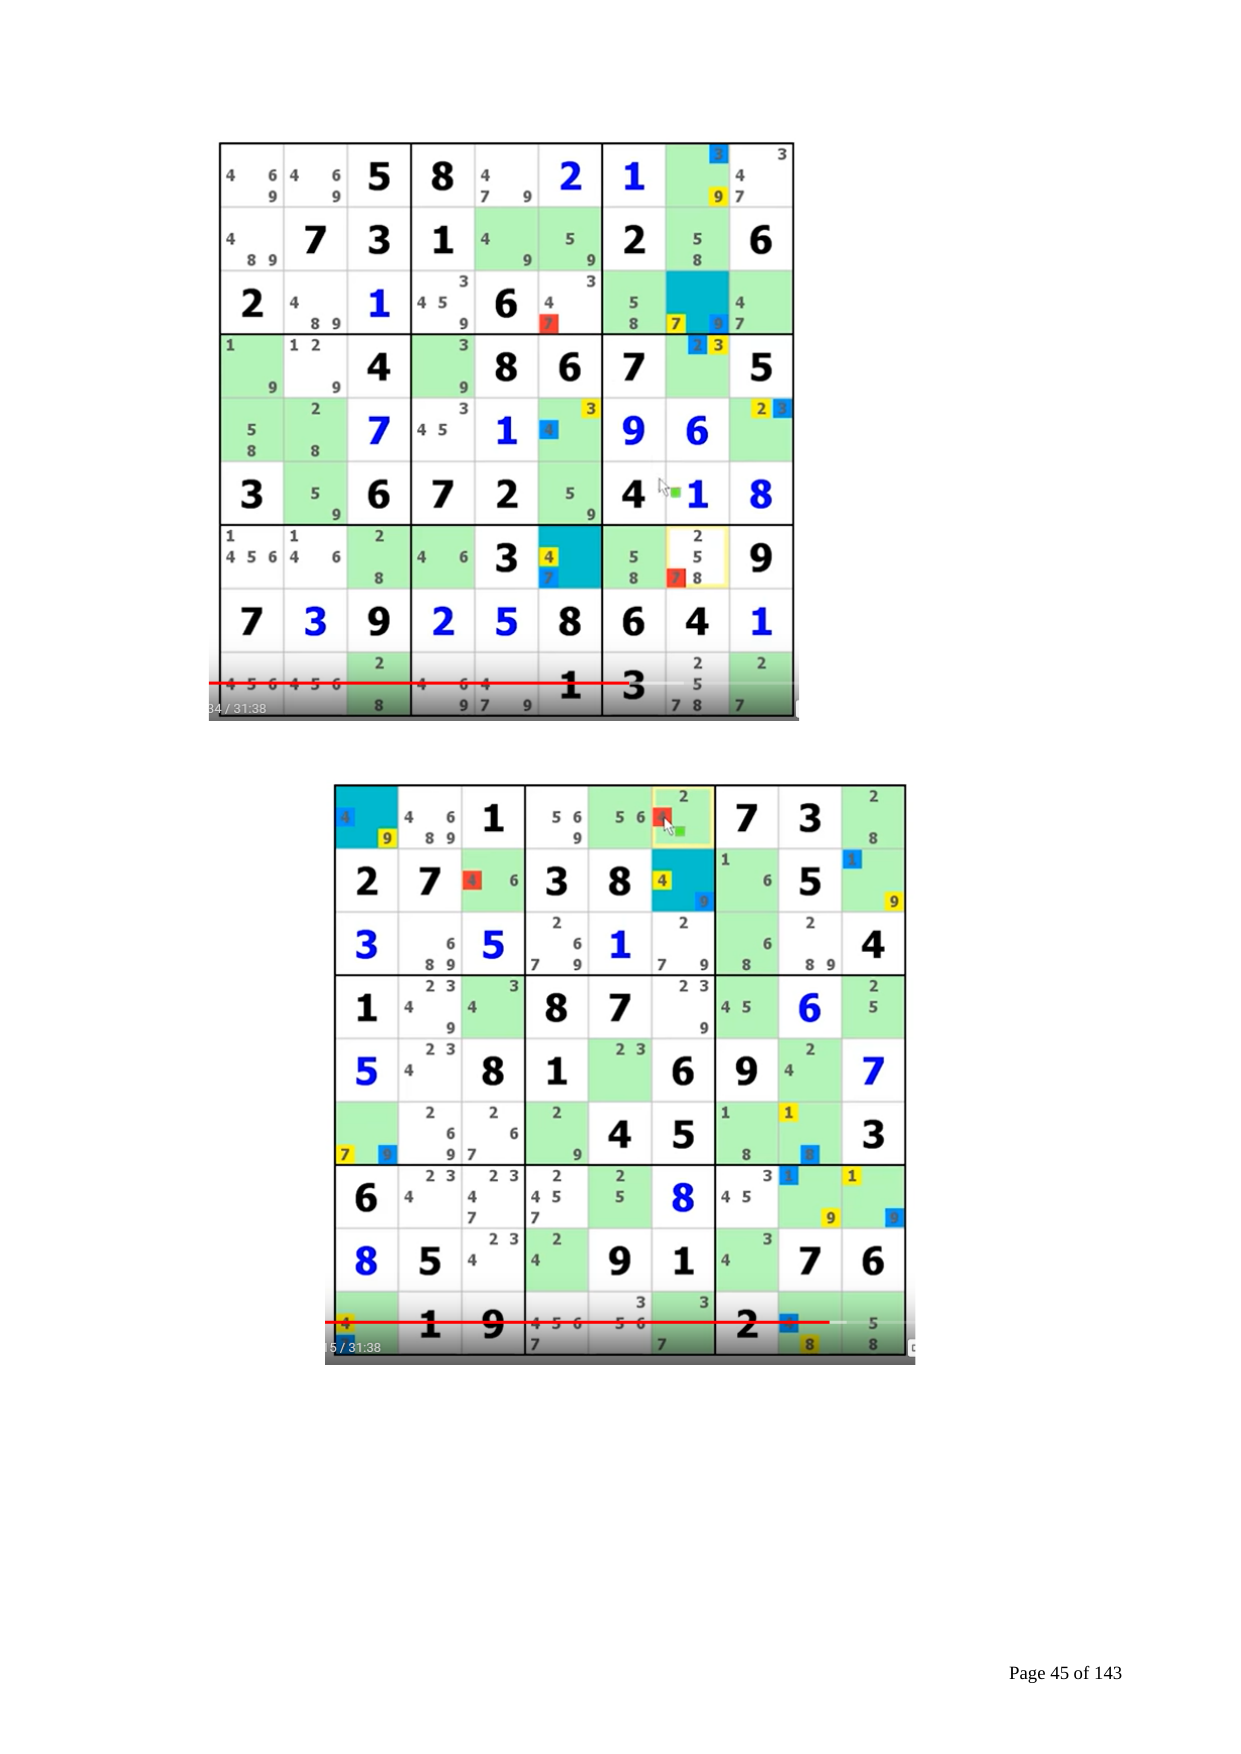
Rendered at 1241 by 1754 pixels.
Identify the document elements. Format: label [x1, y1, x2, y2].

picture [325, 777, 916, 1365]
picture [208, 138, 800, 721]
